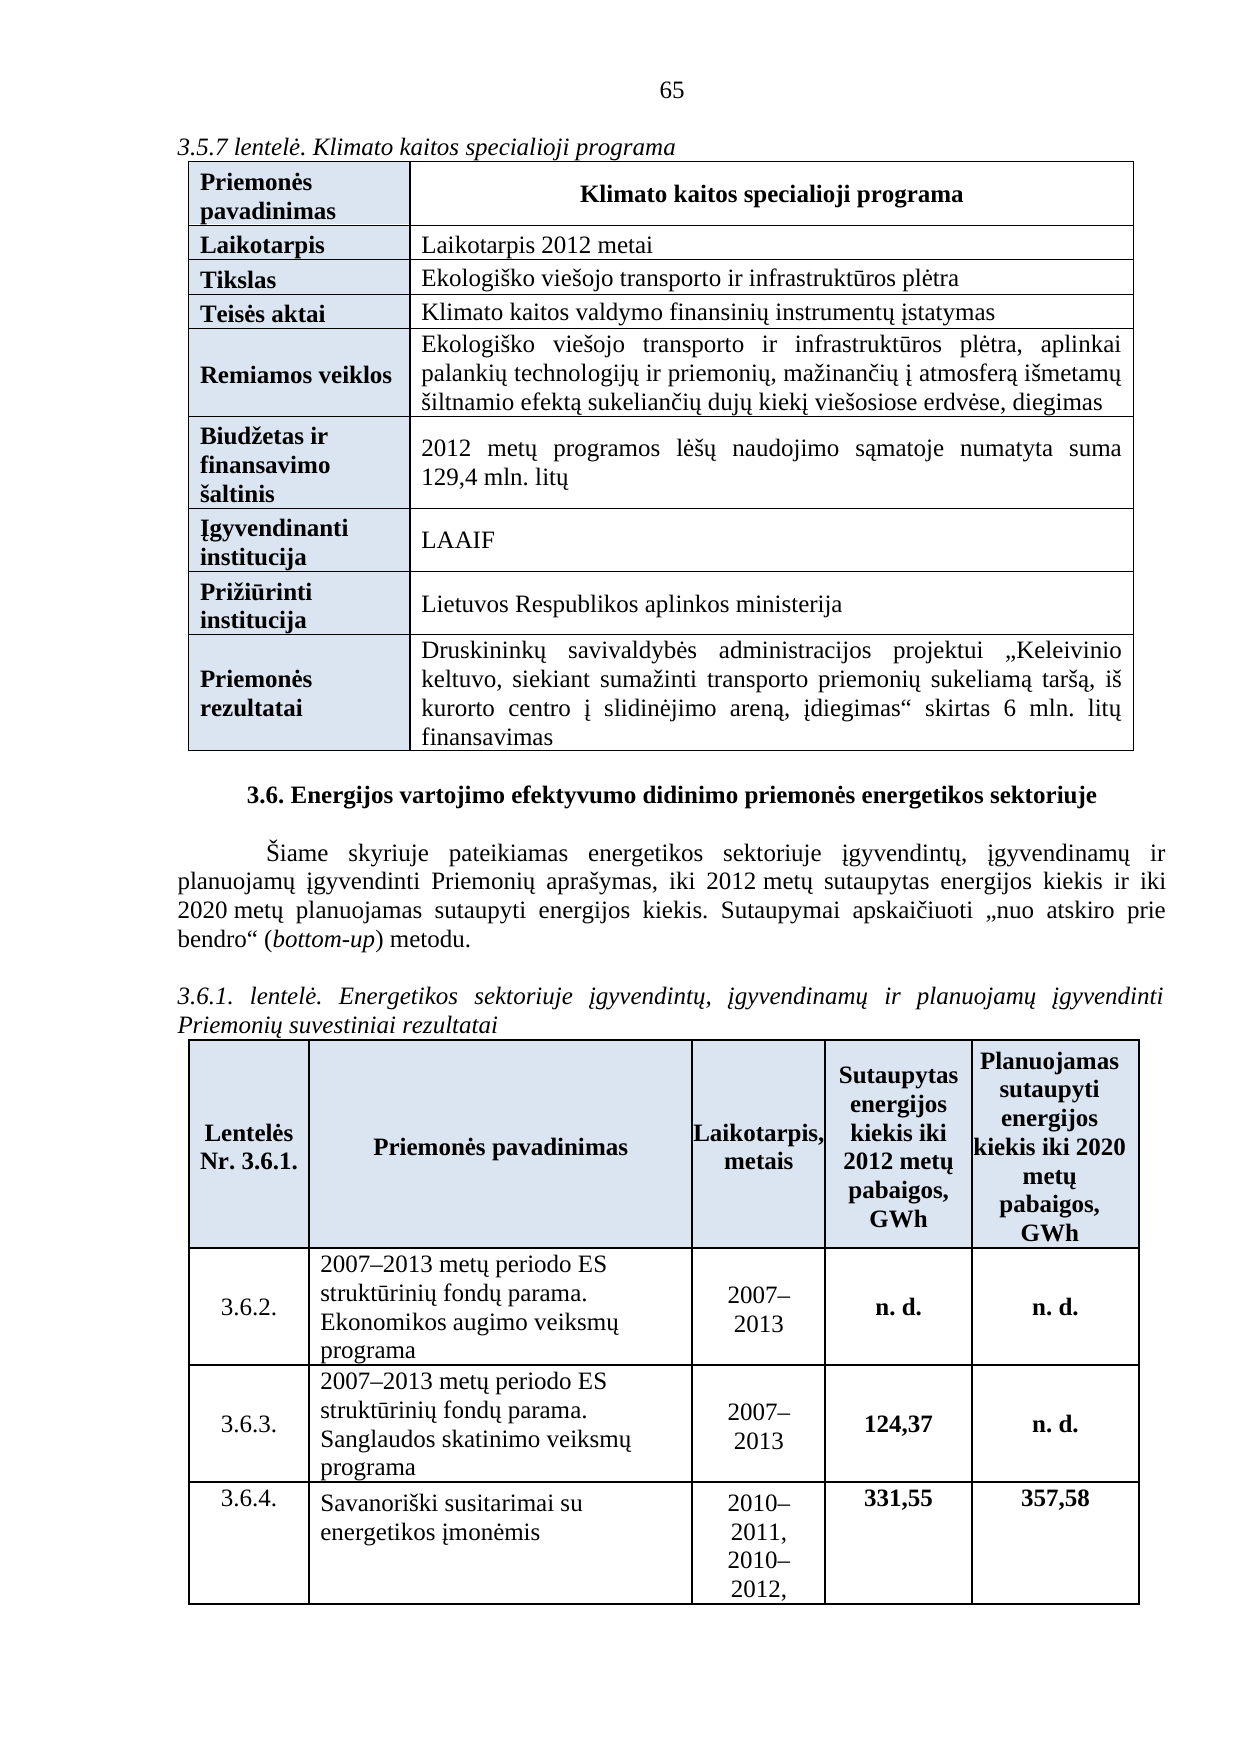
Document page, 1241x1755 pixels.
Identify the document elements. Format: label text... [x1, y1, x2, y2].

table_cell 3.6.2. [190, 1249, 308, 1364]
table_cell Ekologiško viešojo transporto ir infrastruktūros plėtra, aplinkai palankių technologijų ir priemonių, mažinančių į atmosferą išmetamų šiltnamio efektą sukeliančių dujų kiekį viešosiose erdvėse, diegimas [411, 329, 1133, 416]
table_header Priemonės pavadinimas [310, 1041, 691, 1247]
table_cell Savanoriški susitarimai su energetikos įmonėmis [310, 1483, 691, 1603]
table_cell n. d. [826, 1249, 971, 1364]
table_cell 2012 metų programos lėšų naudojimo sąmatoje numatyta suma 129,4 mln. litų [411, 417, 1133, 508]
table_cell 2007–2013 [693, 1366, 824, 1481]
table_cell 2007–2013 metų periodo ES struktūrinių fondų parama. Ekonomikos augimo veiksmų programa [310, 1249, 691, 1364]
table_cell Priemonės rezultatai [189, 635, 409, 750]
table_cell n. d. [973, 1249, 1138, 1364]
table_header Klimato kaitos specialioji programa [411, 162, 1133, 224]
text 3.5.7 lentelė. Klimato kaitos specialioji programa [177, 132, 1166, 161]
table_cell 124,37 [826, 1366, 971, 1481]
table_cell Laikotarpis 2012 metai [411, 226, 1133, 259]
table_cell 3.6.3. [190, 1366, 308, 1481]
table_cell Druskininkų savivaldybės administracijos projektui „Keleivinio keltuvo, siekiant sumažinti transporto priemonių sukeliamą taršą, iš kurorto centro į slidinėjimo areną, įdiegimas“ skirtas 6 mln. litų finansavimas [411, 635, 1133, 750]
table_cell 357,58 [973, 1483, 1138, 1603]
table_header Sutaupytas energijos kiekis iki 2012 metų pabaigos, GWh [826, 1041, 971, 1247]
table_cell 331,55 [826, 1483, 971, 1603]
table_cell Lietuvos Respublikos aplinkos ministerija [411, 572, 1133, 634]
table_cell Ekologiško viešojo transporto ir infrastruktūros plėtra [411, 260, 1133, 294]
table_header Laikotarpis, metais [693, 1041, 824, 1247]
table_cell Laikotarpis [189, 226, 409, 259]
table_header Planuojamas sutaupyti energijos kiekis iki 2020 metų pabaigos, GWh [973, 1041, 1138, 1247]
table_cell LAAIF [411, 509, 1133, 571]
table_cell Biudžetas ir finansavimo šaltinis [189, 417, 409, 508]
table_cell Tikslas [189, 260, 409, 294]
table_cell n. d. [973, 1366, 1138, 1481]
table_header Lentelės Nr. 3.6.1. [190, 1041, 308, 1247]
table_cell Prižiūrinti institucija [189, 572, 409, 634]
text Šiame skyriuje pateikiamas energetikos sektoriuje įgyvendintų, įgyvendinamų ir planuojamų įgyvendinti Priemonių aprašymas, iki 2012 metų sutaupytas energijos kiekis ir iki 2020 metų planuojamas sutaupyti energijos kiekis. Sutaupymai apskaičiuoti „nuo atskiro prie bendro“ (bottom-up) metodu. [177, 838, 1166, 953]
table_cell Klimato kaitos valdymo finansinių instrumentų įstatymas [411, 295, 1133, 328]
table_cell Teisės aktai [189, 295, 409, 328]
text 3.6.1. lentelė. Energetikos sektoriuje įgyvendintų, įgyvendinamų ir planuojamų įgyvendinti Priemonių suvestiniai rezultatai [177, 981, 1166, 1039]
table_cell Įgyvendinanti institucija [189, 509, 409, 571]
table_header Priemonės pavadinimas [189, 162, 409, 224]
table_cell 2007–2013 metų periodo ES struktūrinių fondų parama. Sanglaudos skatinimo veiksmų programa [310, 1366, 691, 1481]
table_cell 3.6.4. [190, 1483, 308, 1603]
text 3.6. Energijos vartojimo efektyvumo didinimo priemonės energetikos sektoriuje [177, 780, 1166, 809]
table_cell 2007–2013 [693, 1249, 824, 1364]
table_cell 2010–2011, 2010–2012, [693, 1483, 824, 1603]
table_cell Remiamos veiklos [189, 329, 409, 416]
